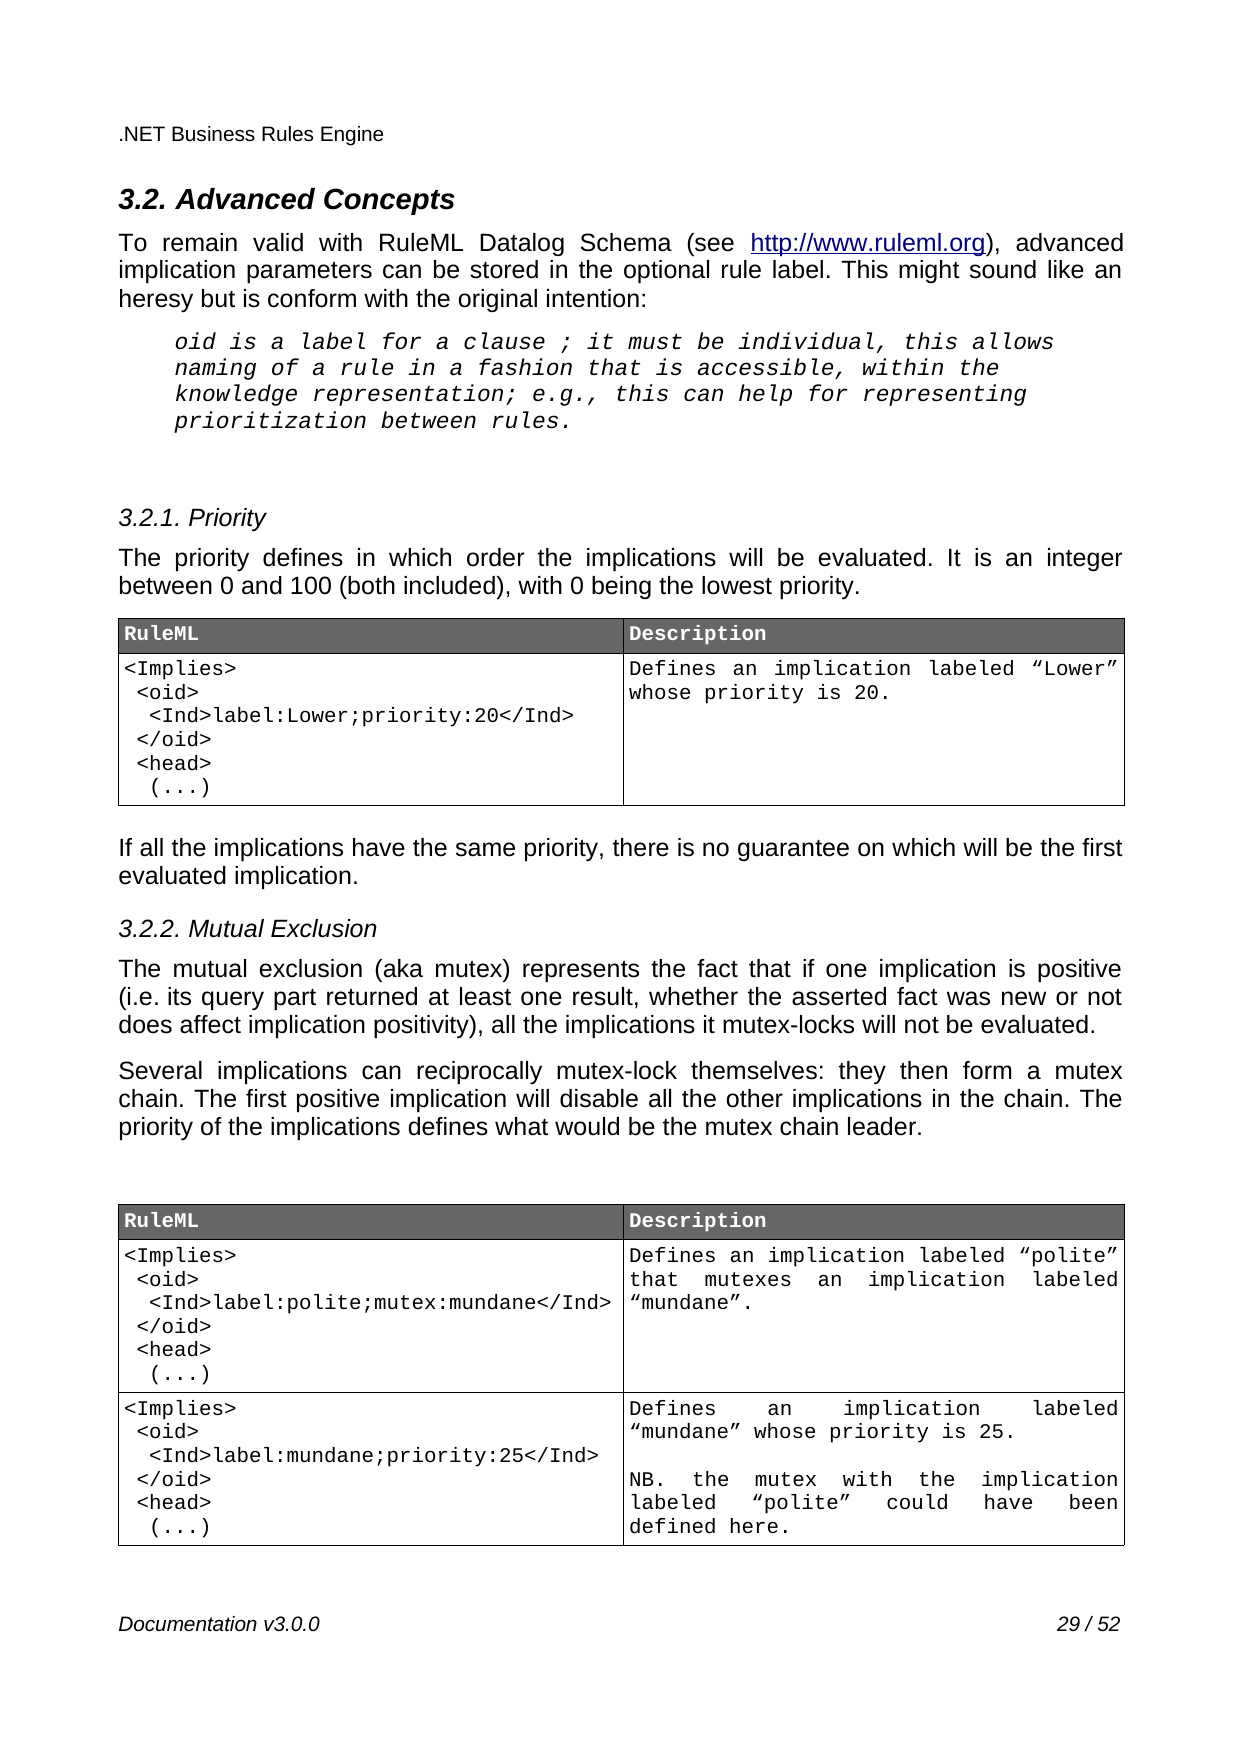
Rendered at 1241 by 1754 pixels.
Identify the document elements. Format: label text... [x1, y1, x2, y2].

table_header Description [624, 619, 1124, 653]
text Several implications can reciprocally mutex-lock themselves: they then form a mutex chain. The first positive implication will disable all the other implications in the chain. The priority of the implications defines what would be the mutex chain leader. [118, 1057, 1124, 1141]
text To remain valid with RuleML Datalog Schema (see http://www.ruleml.org), advanced implication parameters can be stored in the optional rule label. This might sound like an heresy but is conform with the original intention: [118, 228, 1124, 312]
text The priority defines in which order the implications will be evaluated. It is an integer between 0 and 100 (both included), with 0 being the lowest priority. [118, 544, 1124, 600]
table_cell Defines an implication labeled “polite” that mutexes an implication labeled “mundane”. [624, 1240, 1124, 1392]
table_header RuleML [119, 619, 623, 653]
table_cell <Implies> <oid> <Ind>label:polite;mutex:mundane</Ind> </oid> <head> (...) [119, 1240, 623, 1392]
subtitle Advanced Concepts [118, 183, 1124, 216]
subtitle Priority [118, 503, 1124, 531]
text oid is a label for a clause ; it must be individual, this allows naming of a rule in a fashion that is accessible, within the knowledge representation; e.g., this can help for representing prioritization between rules. [174, 330, 1124, 435]
subtitle Mutual Exclusion [118, 914, 1124, 943]
table_header Description [624, 1205, 1124, 1239]
text If all the implications have the same priority, there is no guarantee on which will be the first evaluated implication. [118, 833, 1124, 889]
table_cell <Implies> <oid> <Ind>label:Lower;priority:20</Ind> </oid> <head> (...) [119, 654, 623, 805]
text The mutual exclusion (aka mutex) represents the fact that if one implication is positive (i.e. its query part returned at least one result, whether the asserted fact was new or not does affect implication positivity), all the implications it mutex-locks will not be evaluated. [118, 955, 1124, 1039]
table_cell Defines an implication labeled “mundane” whose priority is 25. NB. the mutex with the implication labeled “polite” could have been defined here. [624, 1393, 1124, 1545]
table_header RuleML [119, 1205, 623, 1239]
table_cell <Implies> <oid> <Ind>label:mundane;priority:25</Ind> </oid> <head> (...) [119, 1393, 623, 1545]
table_cell Defines an implication labeled “Lower” whose priority is 20. [624, 654, 1124, 805]
